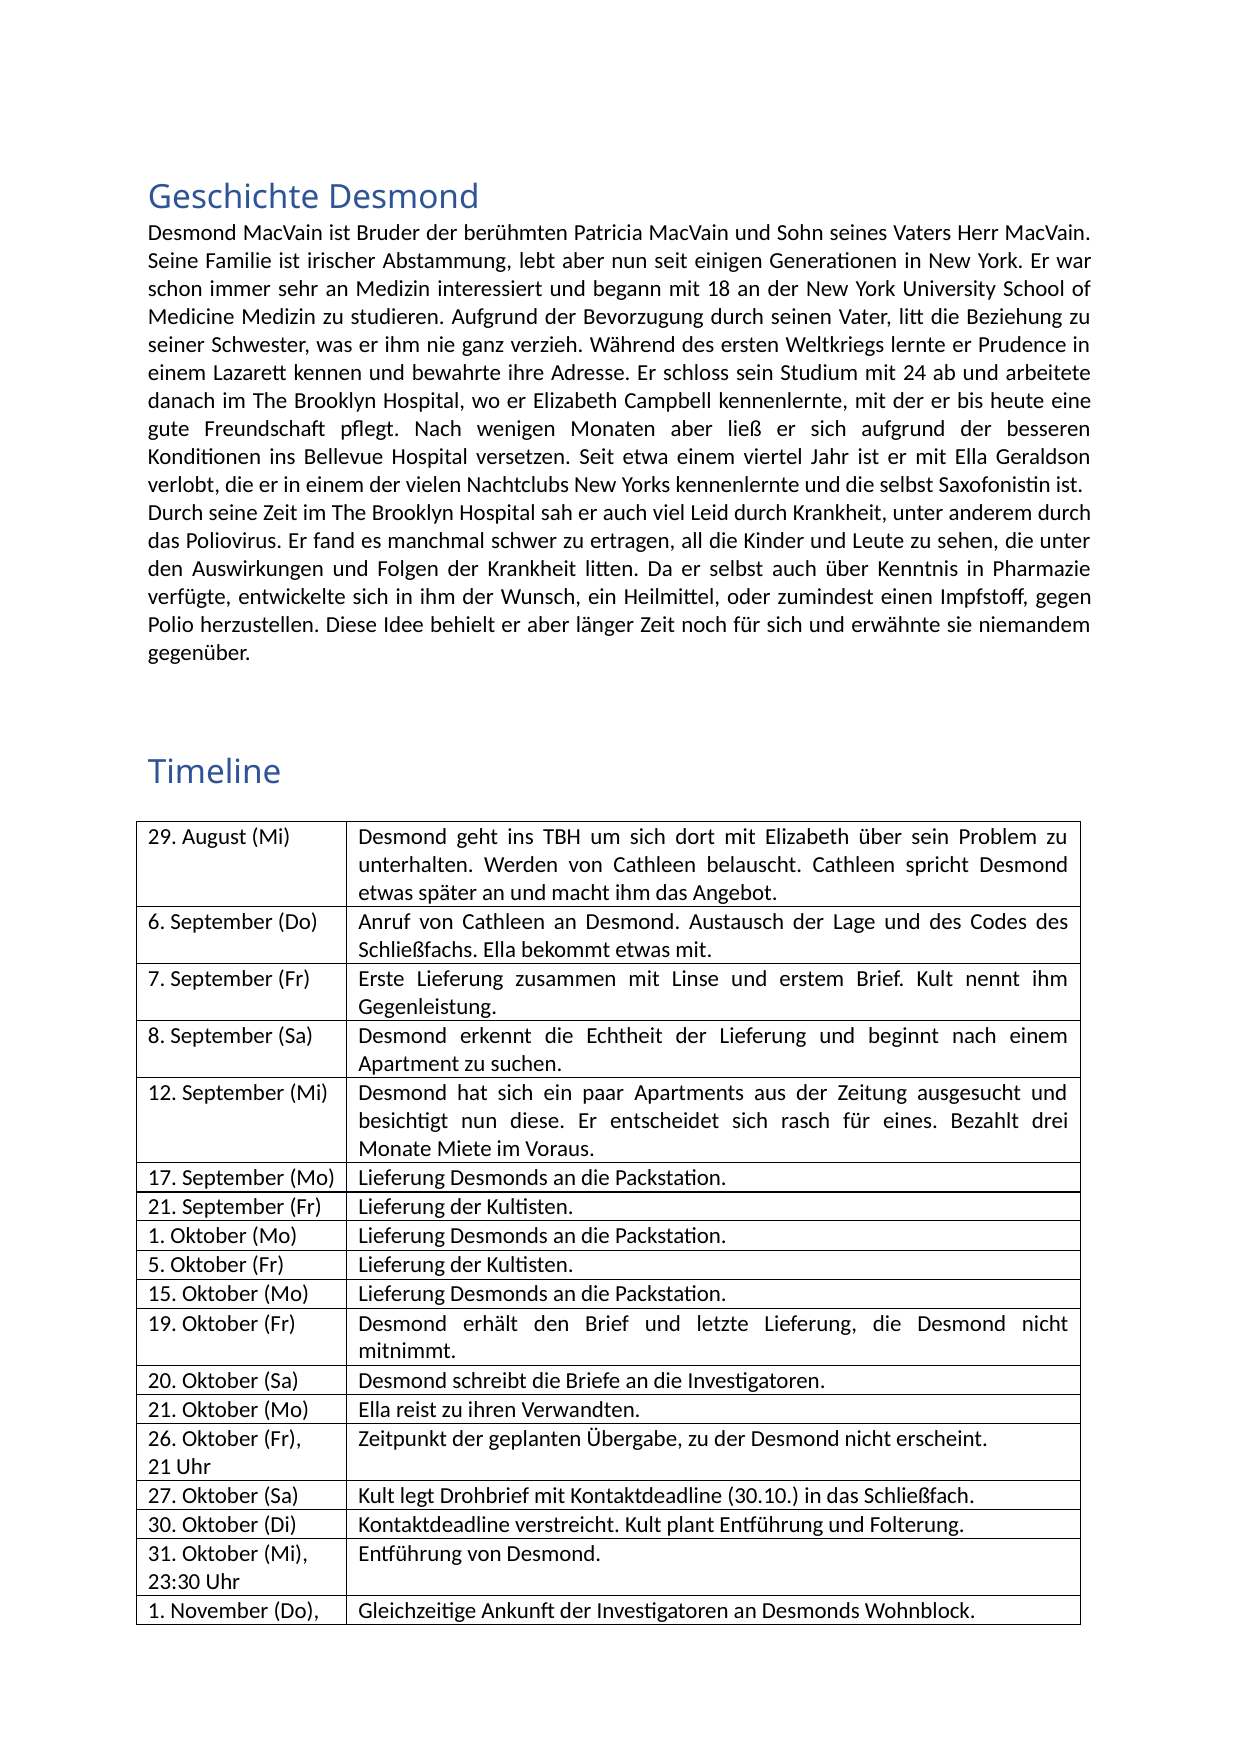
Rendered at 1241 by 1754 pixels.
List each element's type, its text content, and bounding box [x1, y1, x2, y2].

table_cell Gleichzeitige Ankunft der Investigatoren an Desmonds Wohnblock. [347, 1596, 1080, 1624]
table_cell Lieferung der Kultisten. [347, 1251, 1080, 1278]
table_cell 5. Oktober (Fr) [137, 1251, 346, 1278]
table_cell Zeitpunkt der geplanten Übergabe, zu der Desmond nicht erscheint. [347, 1424, 1080, 1480]
table_cell Lieferung Desmonds an die Packstation. [347, 1280, 1080, 1308]
table_cell Lieferung Desmonds an die Packstation. [347, 1221, 1080, 1249]
table_cell 21. September (Fr) [137, 1193, 346, 1220]
table_cell 30. Oktober (Di) [137, 1510, 346, 1538]
table_cell Anruf von Cathleen an Desmond. Austausch der Lage und des Codes des Schließfachs. Ella bekommt etwas mit. [347, 907, 1080, 963]
table_cell 15. Oktober (Mo) [137, 1280, 346, 1308]
table_cell Kult legt Drohbrief mit Kontaktdeadline (30.10.) in das Schließfach. [347, 1481, 1080, 1509]
table_cell Erste Lieferung zusammen mit Linse und erstem Brief. Kult nennt ihm Gegenleistung. [347, 964, 1080, 1020]
table_cell 12. September (Mi) [137, 1078, 346, 1162]
table_cell 19. Oktober (Fr) [137, 1309, 346, 1365]
table_cell Desmond erhält den Brief und letzte Lieferung, die Desmond nicht mitnimmt. [347, 1309, 1080, 1365]
table_cell Lieferung Desmonds an die Packstation. [347, 1163, 1080, 1191]
table_cell 7. September (Fr) [137, 964, 346, 1020]
table_cell Entführung von Desmond. [347, 1539, 1080, 1595]
table_cell Ella reist zu ihren Verwandten. [347, 1395, 1080, 1423]
table_cell 6. September (Do) [137, 907, 346, 963]
table_cell 26. Oktober (Fr), 21 Uhr [137, 1424, 346, 1480]
table_cell Lieferung der Kultisten. [347, 1193, 1080, 1220]
subtitle Geschichte Desmond [148, 173, 1093, 218]
table_cell 17. September (Mo) [137, 1163, 346, 1191]
table_cell 20. Oktober (Sa) [137, 1366, 346, 1394]
table_cell 1. November (Do), [137, 1596, 346, 1624]
table_cell Desmond erkennt die Echtheit der Lieferung und beginnt nach einem Apartment zu suchen. [347, 1021, 1080, 1077]
subtitle Timeline [148, 747, 1093, 793]
table_header 29. August (Mi) [137, 822, 346, 906]
table_header Desmond geht ins TBH um sich dort mit Elizabeth über sein Problem zu unterhalten. Werden von Cathleen belauscht. Cathleen spricht Desmond etwas später an und macht ihm das Angebot. [347, 822, 1080, 906]
text Durch seine Zeit im The Brooklyn Hospital sah er auch viel Leid durch Krankheit, unter anderem durch das Poliovirus. Er fand es manchmal schwer zu ertragen, all die Kinder und Leute zu sehen, die unter den Auswirkungen und Folgen der Krankheit litten. Da er selbst auch über Kenntnis in Pharmazie verfügte, entwickelte sich in ihm der Wunsch, ein Heilmittel, oder zumindest einen Impfstoff, gegen Polio herzustellen. Diese Idee behielt er aber länger Zeit noch für sich und erwähnte sie niemandem gegenüber. [148, 498, 1093, 666]
table_cell Kontaktdeadline verstreicht. Kult plant Entführung und Folterung. [347, 1510, 1080, 1538]
table_cell 27. Oktober (Sa) [137, 1481, 346, 1509]
table_cell 31. Oktober (Mi), 23:30 Uhr [137, 1539, 346, 1595]
table_cell Desmond hat sich ein paar Apartments aus der Zeitung ausgesucht und besichtigt nun diese. Er entscheidet sich rasch für eines. Bezahlt drei Monate Miete im Voraus. [347, 1078, 1080, 1162]
table_cell 21. Oktober (Mo) [137, 1395, 346, 1423]
table_cell 1. Oktober (Mo) [137, 1221, 346, 1249]
table_cell Desmond schreibt die Briefe an die Investigatoren. [347, 1366, 1080, 1394]
text Desmond MacVain ist Bruder der berühmten Patricia MacVain und Sohn seines Vaters Herr MacVain. Seine Familie ist irischer Abstammung, lebt aber nun seit einigen Generationen in New York. Er war schon immer sehr an Medizin interessiert und begann mit 18 an der New York University School of Medicine Medizin zu studieren. Aufgrund der Bevorzugung durch seinen Vater, litt die Beziehung zu seiner Schwester, was er ihm nie ganz verzieh. Während des ersten Weltkriegs lernte er Prudence in einem Lazarett kennen und bewahrte ihre Adresse. Er schloss sein Studium mit 24 ab und arbeitete danach im The Brooklyn Hospital, wo er Elizabeth Campbell kennenlernte, mit der er bis heute eine gute Freundschaft pflegt. Nach wenigen Monaten aber ließ er sich aufgrund der besseren Konditionen ins Bellevue Hospital versetzen. Seit etwa einem viertel Jahr ist er mit Ella Geraldson verlobt, die er in einem der vielen Nachtclubs New Yorks kennenlernte und die selbst Saxofonistin ist. [148, 218, 1093, 498]
table_cell 8. September (Sa) [137, 1021, 346, 1077]
